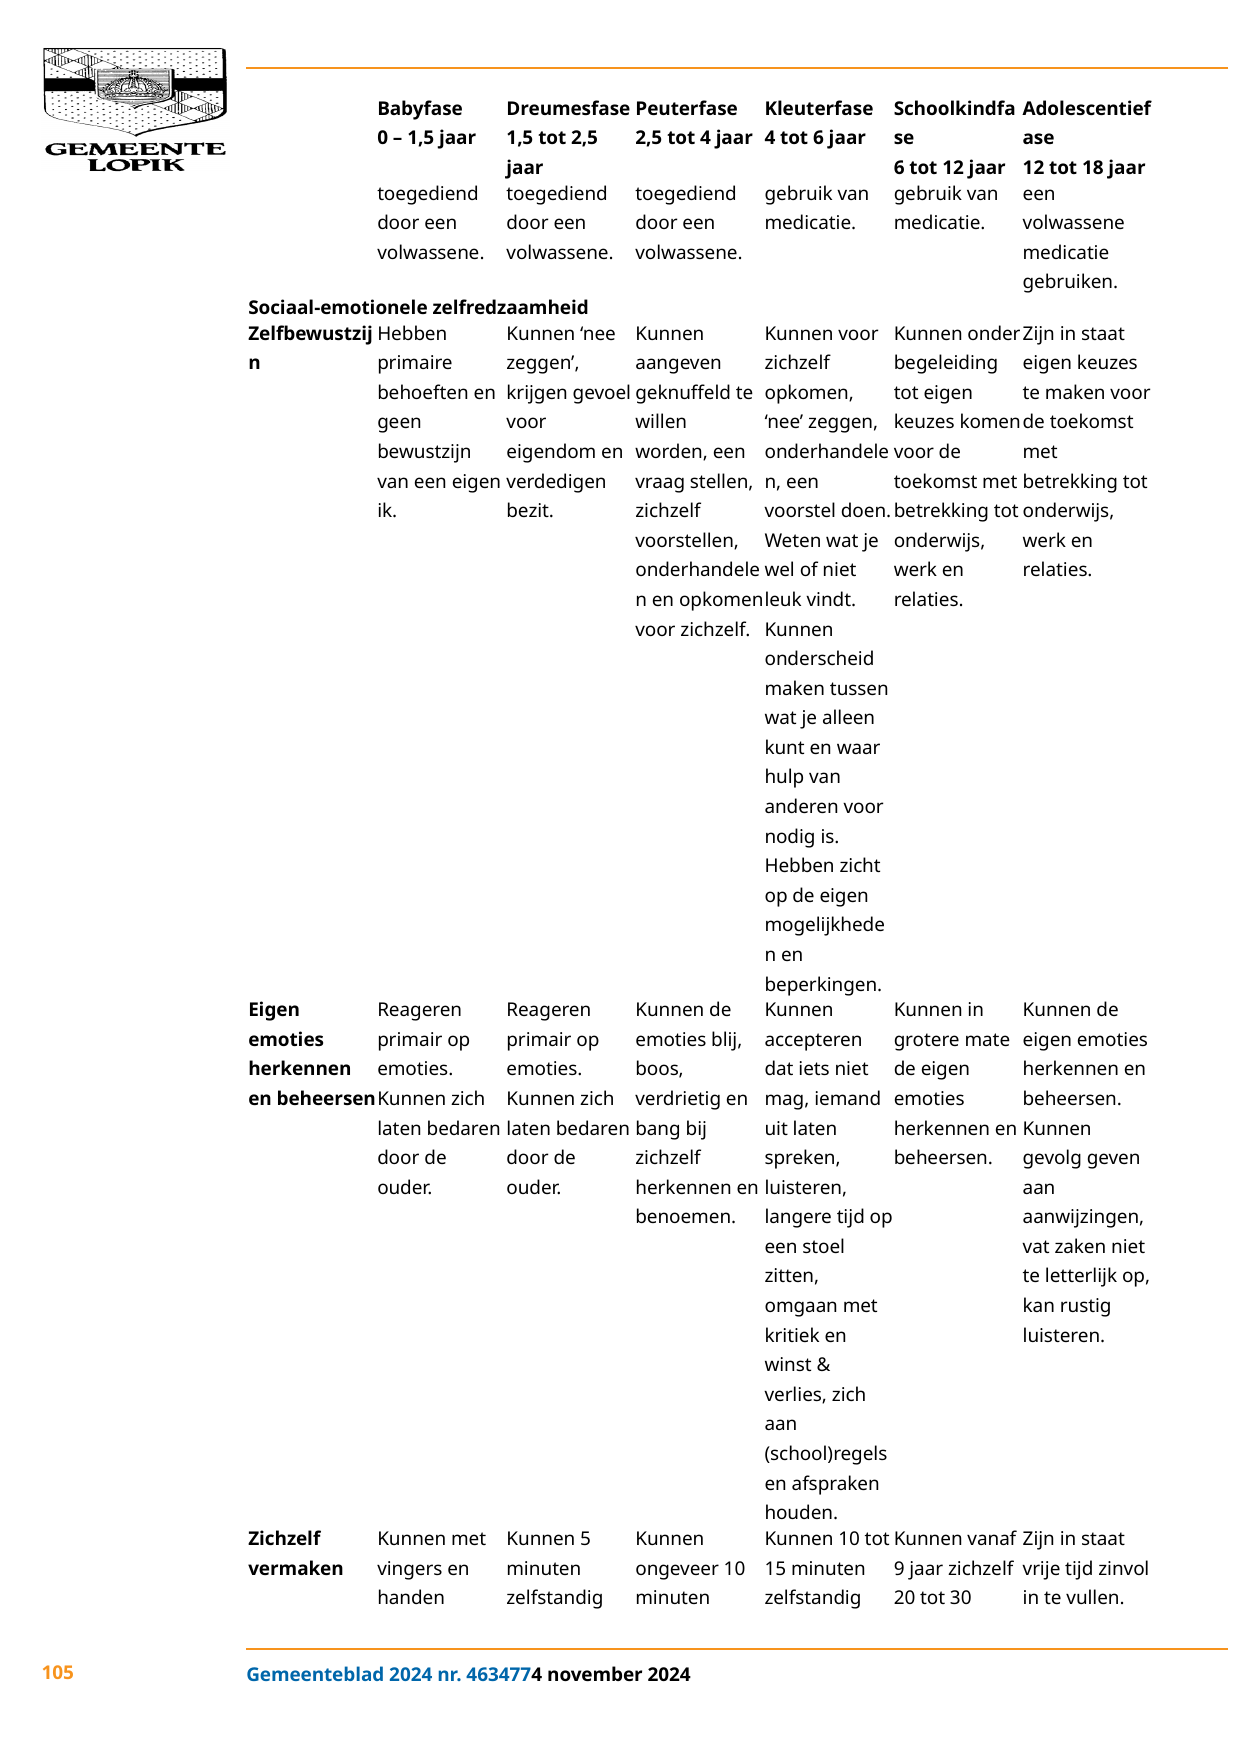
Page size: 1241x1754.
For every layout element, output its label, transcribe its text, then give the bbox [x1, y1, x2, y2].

table_cell een volwassene medicatie gebruiken. [1023, 180, 1152, 294]
table_cell Reageren primair op emoties. Kunnen zich laten bedaren door de ouder. [377, 996, 506, 1525]
table_cell Kunnen vanaf 9 jaar zichzelf 20 tot 30 [894, 1525, 1022, 1610]
table_cell Eigen emoties herkennen en beheersen [248, 996, 377, 1525]
table_cell Kunnen met vingers en handen [377, 1525, 506, 1610]
table_header Kleuterfase 4 tot 6 jaar [764, 95, 893, 180]
table_cell Sociaal-emotionele zelfredzaamheid [248, 294, 1152, 320]
table_cell gebruik van medicatie. [894, 180, 1022, 294]
table_cell Zijn in staat eigen keuzes te maken voor de toekomst met betrekking tot onderwijs, werk en relaties. [1023, 320, 1152, 996]
table_cell Zijn in staat vrije tijd zinvol in te vullen. [1023, 1525, 1152, 1610]
table_cell Kunnen in grotere mate de eigen emoties herkennen en beheersen. [894, 996, 1022, 1525]
table_header Dreumesfase 1,5 tot 2,5 jaar [506, 95, 635, 180]
table_cell Kunnen ongeveer 10 minuten [635, 1525, 764, 1610]
table_cell Kunnen de emoties blij, boos, verdrietig en bang bij zichzelf herkennen en benoemen. [635, 996, 764, 1525]
table_cell gebruik van medicatie. [764, 180, 893, 294]
table_cell Hebben primaire behoeften en geen bewustzijn van een eigen ik. [377, 320, 506, 996]
table_cell Kunnen aangeven geknuffeld te willen worden, een vraag stellen, zichzelf voorstellen, onderhandelen en opkomen voor zichzelf. [635, 320, 764, 996]
table_header Peuterfase 2,5 tot 4 jaar [635, 95, 764, 180]
table_cell Reageren primair op emoties. Kunnen zich laten bedaren door de ouder. [506, 996, 635, 1525]
table_header Schoolkindfase 6 tot 12 jaar [894, 95, 1022, 180]
table_cell Kunnen voor zichzelf opkomen, ‘nee’ zeggen, onderhandelen, een voorstel doen. Weten wat je wel of niet leuk vindt. Kunnen onderscheid maken tussen wat je alleen kunt en waar hulp van anderen voor nodig is. Hebben zicht op de eigen mogelijkheden en beperkingen. [764, 320, 893, 996]
table_cell Kunnen de eigen emoties herkennen en beheersen. Kunnen gevolg geven aan aanwijzingen, vat zaken niet te letterlijk op, kan rustig luisteren. [1023, 996, 1152, 1525]
table_cell Zelfbewustzijn [248, 320, 377, 996]
table_cell [248, 180, 377, 294]
table_header Adolescentiefase 12 tot 18 jaar [1023, 95, 1152, 180]
table_header [248, 95, 377, 180]
table_cell Zichzelf vermaken [248, 1525, 377, 1610]
table_cell Kunnen 5 minuten zelfstandig [506, 1525, 635, 1610]
table_cell Kunnen 10 tot 15 minuten zelfstandig [764, 1525, 893, 1610]
table_cell Kunnen onder begeleiding tot eigen keuzes komen voor de toekomst met betrekking tot onderwijs, werk en relaties. [894, 320, 1022, 996]
table_cell Kunnen ‘nee zeggen’, krijgen gevoel voor eigendom en verdedigen bezit. [506, 320, 635, 996]
table_cell toegediend door een volwassene. [506, 180, 635, 294]
table_cell toegediend door een volwassene. [377, 180, 506, 294]
picture [41, 47, 231, 172]
table_header Babyfase 0 – 1,5 jaar [377, 95, 506, 180]
table_cell toegediend door een volwassene. [635, 180, 764, 294]
table_cell Kunnen accepteren dat iets niet mag, iemand uit laten spreken, luisteren, langere tijd op een stoel zitten, omgaan met kritiek en winst & verlies, zich aan (school)regels en afspraken houden. [764, 996, 893, 1525]
